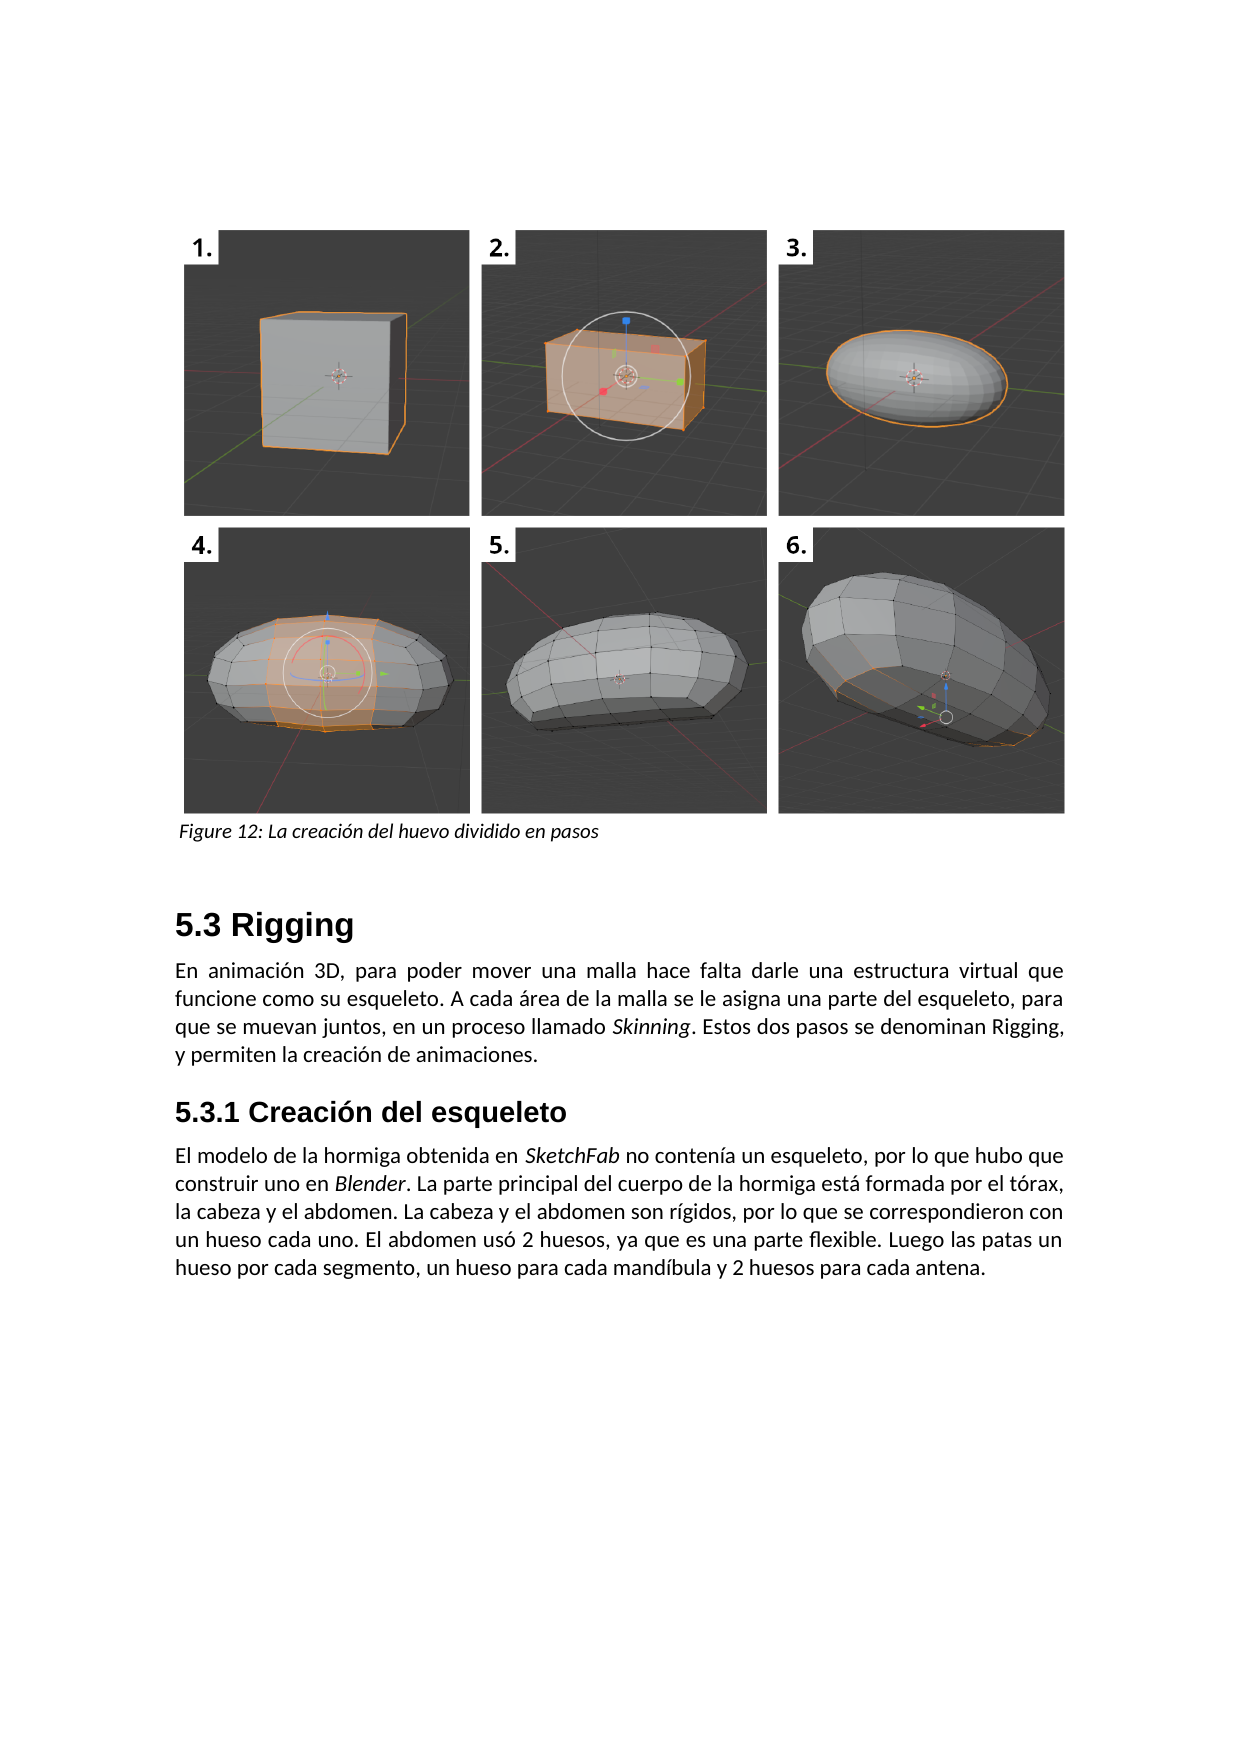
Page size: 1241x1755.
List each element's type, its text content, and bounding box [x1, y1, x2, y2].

subtitle Creación del esqueleto [175, 1095, 1065, 1129]
text El modelo de la hormiga obtenida en SketchFab no contenía un esqueleto, por lo que hubo que construir uno en Blender. La parte principal del cuerpo de la hormiga está formada por el tórax, la cabeza y el abdomen. La cabeza y el abdomen son rígidos, por lo que se correspondieron con un hueso cada uno. El abdomen usó 2 huesos, ya que es una parte flexible. Luego las patas un hueso por cada segmento, un hueso para cada mandíbula y 2 huesos para cada antena. [175, 1141, 1065, 1281]
text Figure 12: La creación del huevo dividido en pasos [179, 819, 1069, 844]
text En animación 3D, para poder mover una malla hace falta darle una estructura virtual que funcione como su esqueleto. A cada área de la malla se le asigna una parte del esqueleto, para que se muevan juntos, en un proceso llamado Skinning. Estos dos pasos se denominan Rigging, y permiten la creación de animaciones. [175, 956, 1065, 1068]
subtitle Rigging [175, 905, 1065, 944]
picture [178, 225, 1069, 819]
